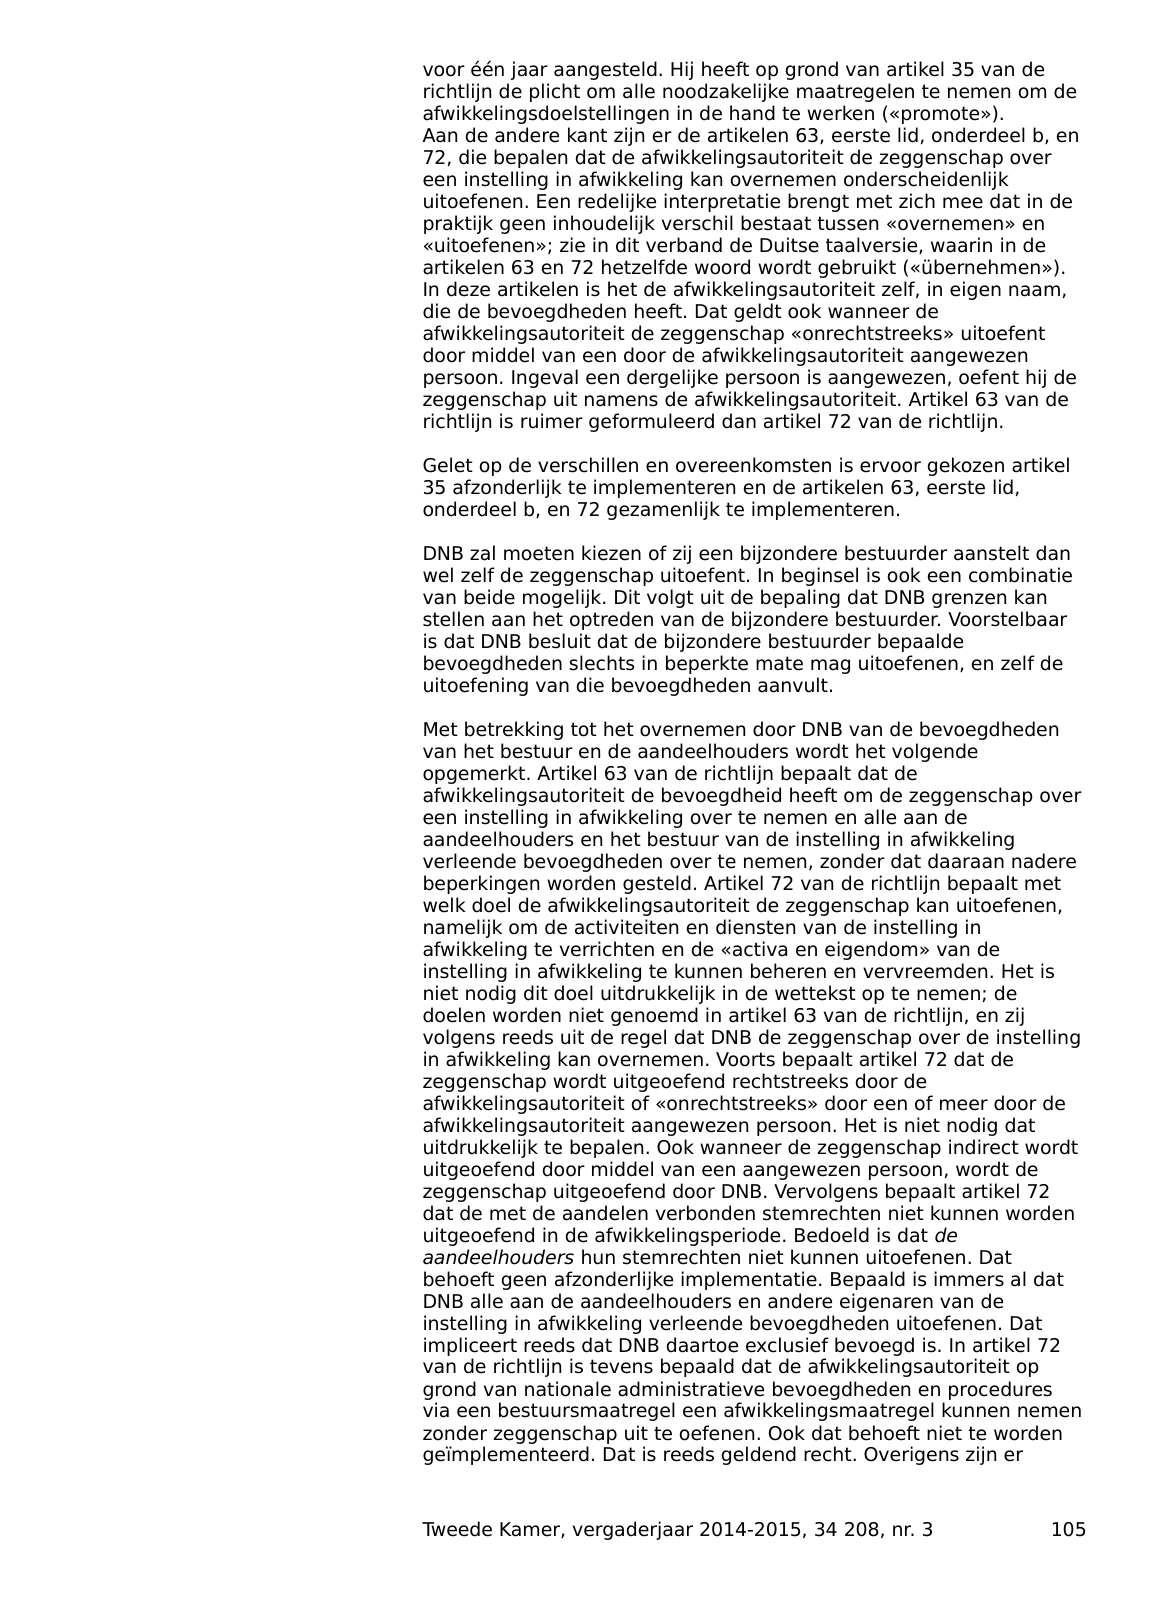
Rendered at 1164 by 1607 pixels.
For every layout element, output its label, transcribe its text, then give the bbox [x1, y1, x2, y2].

text DNB zal moeten kiezen of zij een bijzondere bestuurder aanstelt dan wel zelf de zeggenschap uitoefent. In beginsel is ook een combinatie van beide mogelijk. Dit volgt uit de bepaling dat DNB grenzen kan stellen aan het optreden van de bijzondere bestuurder. Voorstelbaar is dat DNB besluit dat de bijzondere bestuurder bepaalde bevoegdheden slechts in beperkte mate mag uitoefenen, en zelf de uitoefening van die bevoegdheden aanvult. [422, 543, 1087, 697]
text Aan de andere kant zijn er de artikelen 63, eerste lid, onderdeel b, en 72, die bepalen dat de afwikkelingsautoriteit de zeggenschap over een instelling in afwikkeling kan overnemen onderscheidenlijk uitoefenen. Een redelijke interpretatie brengt met zich mee dat in de praktijk geen inhoudelijk verschil bestaat tussen «overnemen» en «uitoefenen»; zie in dit verband de Duitse taalversie, waarin in de artikelen 63 en 72 hetzelfde woord wordt gebruikt («übernehmen»). In deze artikelen is het de afwikkelingsautoriteit zelf, in eigen naam, die de bevoegdheden heeft. Dat geldt ook wanneer de afwikkelingsautoriteit de zeggenschap «onrechtstreeks» uitoefent door middel van een door de afwikkelingsautoriteit aangewezen persoon. Ingeval een dergelijke persoon is aangewezen, oefent hij de zeggenschap uit namens de afwikkelingsautoriteit. Artikel 63 van de richtlijn is ruimer geformuleerd dan artikel 72 van de richtlijn. [422, 125, 1087, 433]
text Gelet op de verschillen en overeenkomsten is ervoor gekozen artikel 35 afzonderlijk te implementeren en de artikelen 63, eerste lid, onderdeel b, en 72 gezamenlijk te implementeren. [422, 455, 1087, 521]
text voor één jaar aangesteld. Hij heeft op grond van artikel 35 van de richtlijn de plicht om alle noodzakelijke maatregelen te nemen om de afwikkelingsdoelstellingen in de hand te werken («promote»). [422, 59, 1087, 125]
text Met betrekking tot het overnemen door DNB van de bevoegdheden van het bestuur en de aandeelhouders wordt het volgende opgemerkt. Artikel 63 van de richtlijn bepaalt dat de afwikkelingsautoriteit de bevoegdheid heeft om de zeggenschap over een instelling in afwikkeling over te nemen en alle aan de aandeelhouders en het bestuur van de instelling in afwikkeling verleende bevoegdheden over te nemen, zonder dat daaraan nadere beperkingen worden gesteld. Artikel 72 van de richtlijn bepaalt met welk doel de afwikkelingsautoriteit de zeggenschap kan uitoefenen, namelijk om de activiteiten en diensten van de instelling in afwikkeling te verrichten en de «activa en eigendom» van de instelling in afwikkeling te kunnen beheren en vervreemden. Het is niet nodig dit doel uitdrukkelijk in de wettekst op te nemen; de doelen worden niet genoemd in artikel 63 van de richtlijn, en zij volgens reeds uit de regel dat DNB de zeggenschap over de instelling in afwikkeling kan overnemen. Voorts bepaalt artikel 72 dat de zeggenschap wordt uitgeoefend rechtstreeks door de afwikkelingsautoriteit of «onrechtstreeks» door een of meer door de afwikkelingsautoriteit aangewezen persoon. Het is niet nodig dat uitdrukkelijk te bepalen. Ook wanneer de zeggenschap indirect wordt uitgeoefend door middel van een aangewezen persoon, wordt de zeggenschap uitgeoefend door DNB. Vervolgens bepaalt artikel 72 dat de met de aandelen verbonden stemrechten niet kunnen worden uitgeoefend in de afwikkelingsperiode. Bedoeld is dat de aandeelhouders hun stemrechten niet kunnen uitoefenen. Dat behoeft geen afzonderlijke implementatie. Bepaald is immers al dat DNB alle aan de aandeelhouders en andere eigenaren van de instelling in afwikkeling verleende bevoegdheden uitoefenen. Dat impliceert reeds dat DNB daartoe exclusief bevoegd is. In artikel 72 van de richtlijn is tevens bepaald dat de afwikkelingsautoriteit op grond van nationale administratieve bevoegdheden en procedures via een bestuursmaatregel een afwikkelingsmaatregel kunnen nemen zonder zeggenschap uit te oefenen. Ook dat behoeft niet te worden geïmplementeerd. Dat is reeds geldend recht. Overigens zijn er [422, 719, 1087, 1466]
